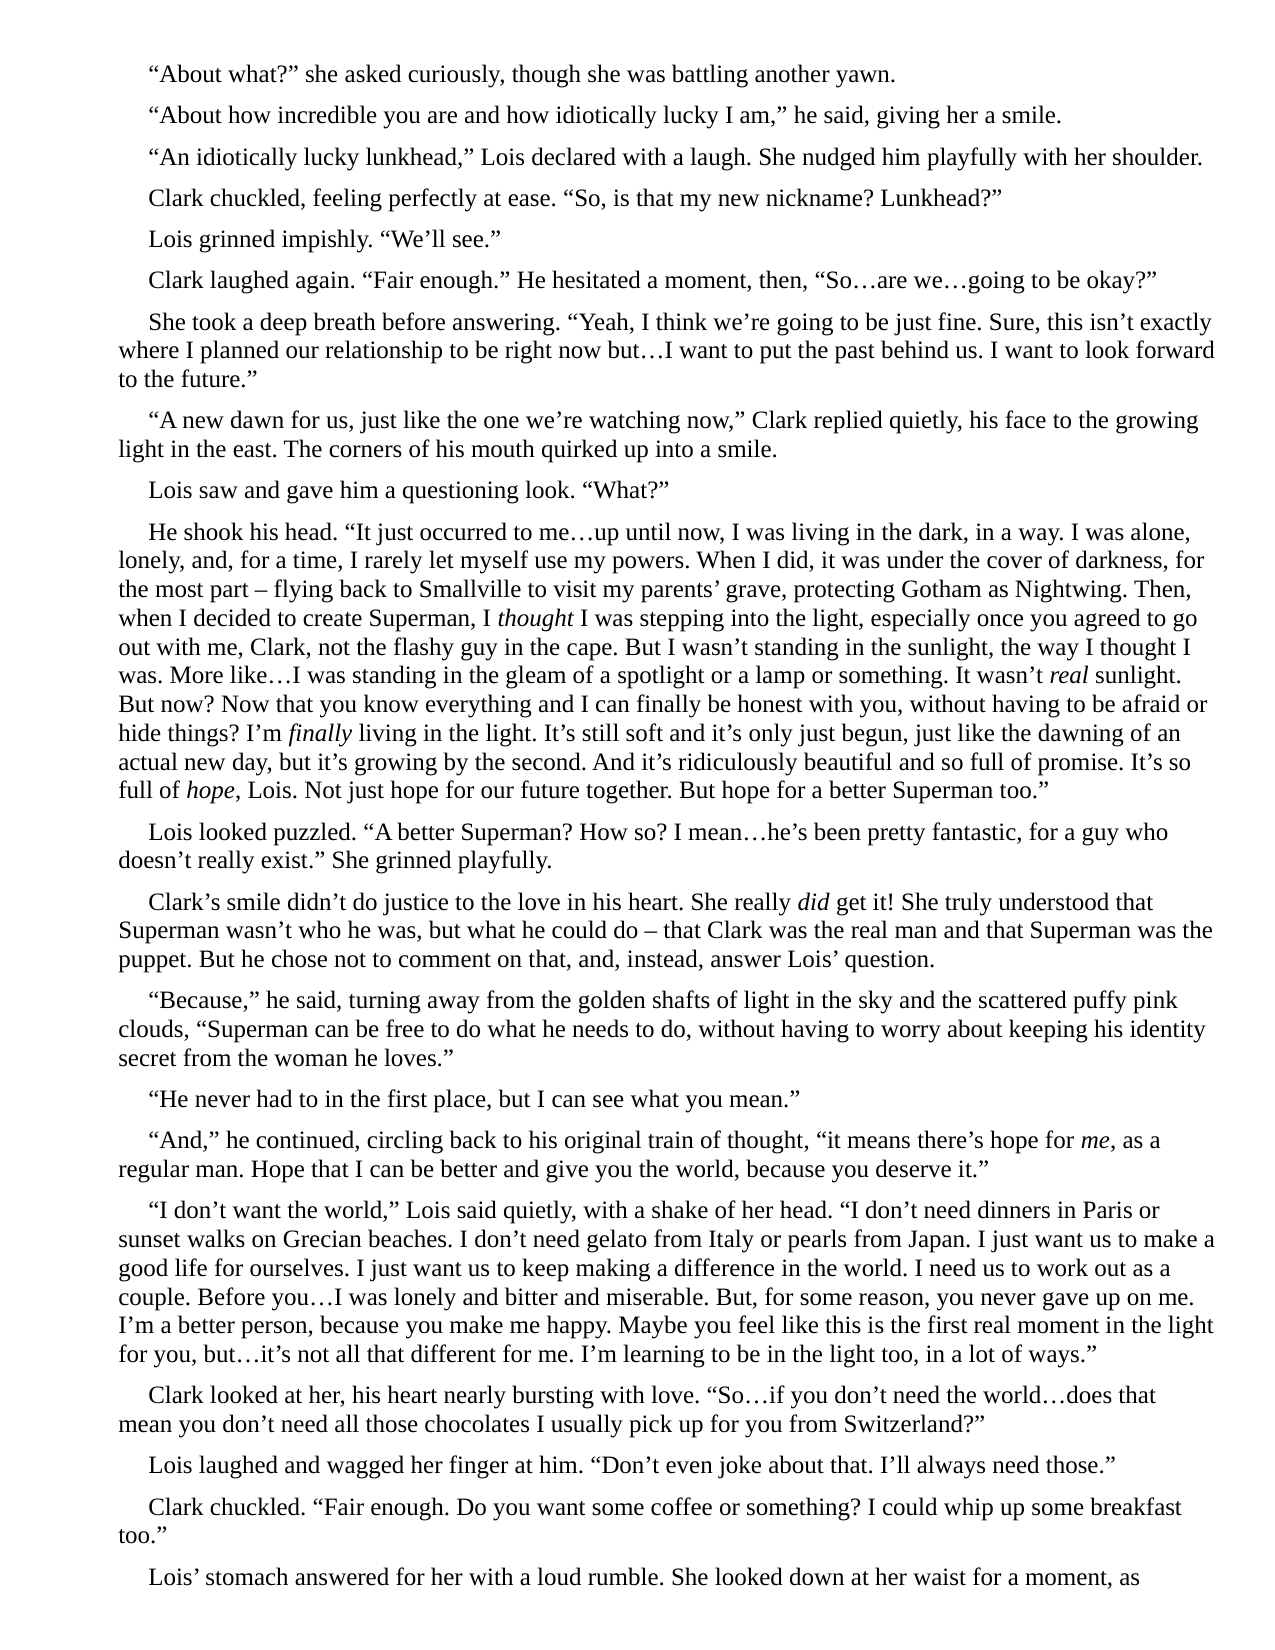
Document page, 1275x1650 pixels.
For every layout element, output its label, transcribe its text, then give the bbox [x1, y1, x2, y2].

text Clark looked at her, his heart nearly bursting with love. “So…if you don’t need the world…does that mean you don’t need all those chocolates I usually pick up for you from Switzerland?” [118, 1380, 1216, 1438]
text Clark laughed again. “Fair enough.” He hesitated a moment, then, “So…are we…going to be okay?” [118, 265, 1216, 294]
text “I don’t want the world,” Lois said quietly, with a shake of her head. “I don’t need dinners in Paris or sunset walks on Grecian beaches. I don’t need gelato from Italy or pearls from Japan. I just want us to make a good life for ourselves. I just want us to keep making a difference in the world. I need us to work out as a couple. Before you…I was lonely and bitter and miserable. But, for some reason, you never gave up on me. I’m a better person, because you make me happy. Maybe you feel like this is the first real moment in the light for you, but…it’s not all that different for me. I’m learning to be in the light too, in a lot of ways.” [118, 1195, 1216, 1368]
text “About what?” she asked curiously, though she was battling another yawn. [118, 59, 1216, 88]
text Lois grinned impishly. “We’ll see.” [118, 224, 1216, 253]
text “About how incredible you are and how idiotically lucky I am,” he said, giving her a smile. [118, 100, 1216, 129]
text She took a deep breath before answering. “Yeah, I think we’re going to be just fine. Sure, this isn’t exactly where I planned our relationship to be right now but…I want to put the past behind us. I want to look forward to the future.” [118, 307, 1216, 393]
text Lois laughed and wagged her finger at him. “Don’t even joke about that. I’ll always need those.” [118, 1450, 1216, 1479]
text “Because,” he said, turning away from the golden shafts of light in the sky and the scattered puffy pink clouds, “Superman can be free to do what he needs to do, without having to worry about keeping his identity secret from the woman he loves.” [118, 985, 1216, 1072]
text He shook his head. “It just occurred to me…up until now, I was living in the dark, in a way. I was alone, lonely, and, for a time, I rarely let myself use my powers. When I did, it was under the cover of darkness, for the most part – flying back to Smallville to visit my parents’ grave, protecting Gotham as Nightwing. Then, when I decided to create Superman, I thought I was stepping into the light, especially once you agreed to go out with me, Clark, not the flashy guy in the cape. But I wasn’t standing in the sunlight, the way I thought I was. More like…I was standing in the gleam of a spotlight or a lamp or something. It wasn’t real sunlight. But now? Now that you know everything and I can finally be honest with you, without having to be afraid or hide things? I’m finally living in the light. It’s still soft and it’s only just begun, just like the dawning of an actual new day, but it’s growing by the second. And it’s ridiculously beautiful and so full of promise. It’s so full of hope, Lois. Not just hope for our future together. But hope for a better Superman too.” [118, 517, 1216, 804]
text Clark chuckled, feeling perfectly at ease. “So, is that my new nickname? Lunkhead?” [118, 183, 1216, 212]
text Lois looked puzzled. “A better Superman? How so? I mean…he’s been pretty fantastic, for a guy who doesn’t really exist.” She grinned playfully. [118, 817, 1216, 874]
text Clark’s smile didn’t do justice to the love in his heart. She really did get it! She truly understood that Superman wasn’t who he was, but what he could do – that Clark was the real man and that Superman was the puppet. But he chose not to comment on that, and, instead, answer Lois’ question. [118, 887, 1216, 973]
text “An idiotically lucky lunkhead,” Lois declared with a laugh. She nudged him playfully with her shoulder. [118, 142, 1216, 170]
text “He never had to in the first place, but I can see what you mean.” [118, 1084, 1216, 1113]
text “A new dawn for us, just like the one we’re watching now,” Clark replied quietly, his face to the growing light in the east. The corners of his mouth quirked up into a smile. [118, 405, 1216, 463]
text Clark chuckled. “Fair enough. Do you want some coffee or something? I could whip up some breakfast too.” [118, 1492, 1216, 1549]
text Lois’ stomach answered for her with a loud rumble. She looked down at her waist for a moment, as [118, 1562, 1216, 1590]
text Lois saw and gave him a questioning look. “What?” [118, 475, 1216, 504]
text “And,” he continued, circling back to his original train of thought, “it means there’s hope for me, as a regular man. Hope that I can be better and give you the world, because you deserve it.” [118, 1125, 1216, 1183]
